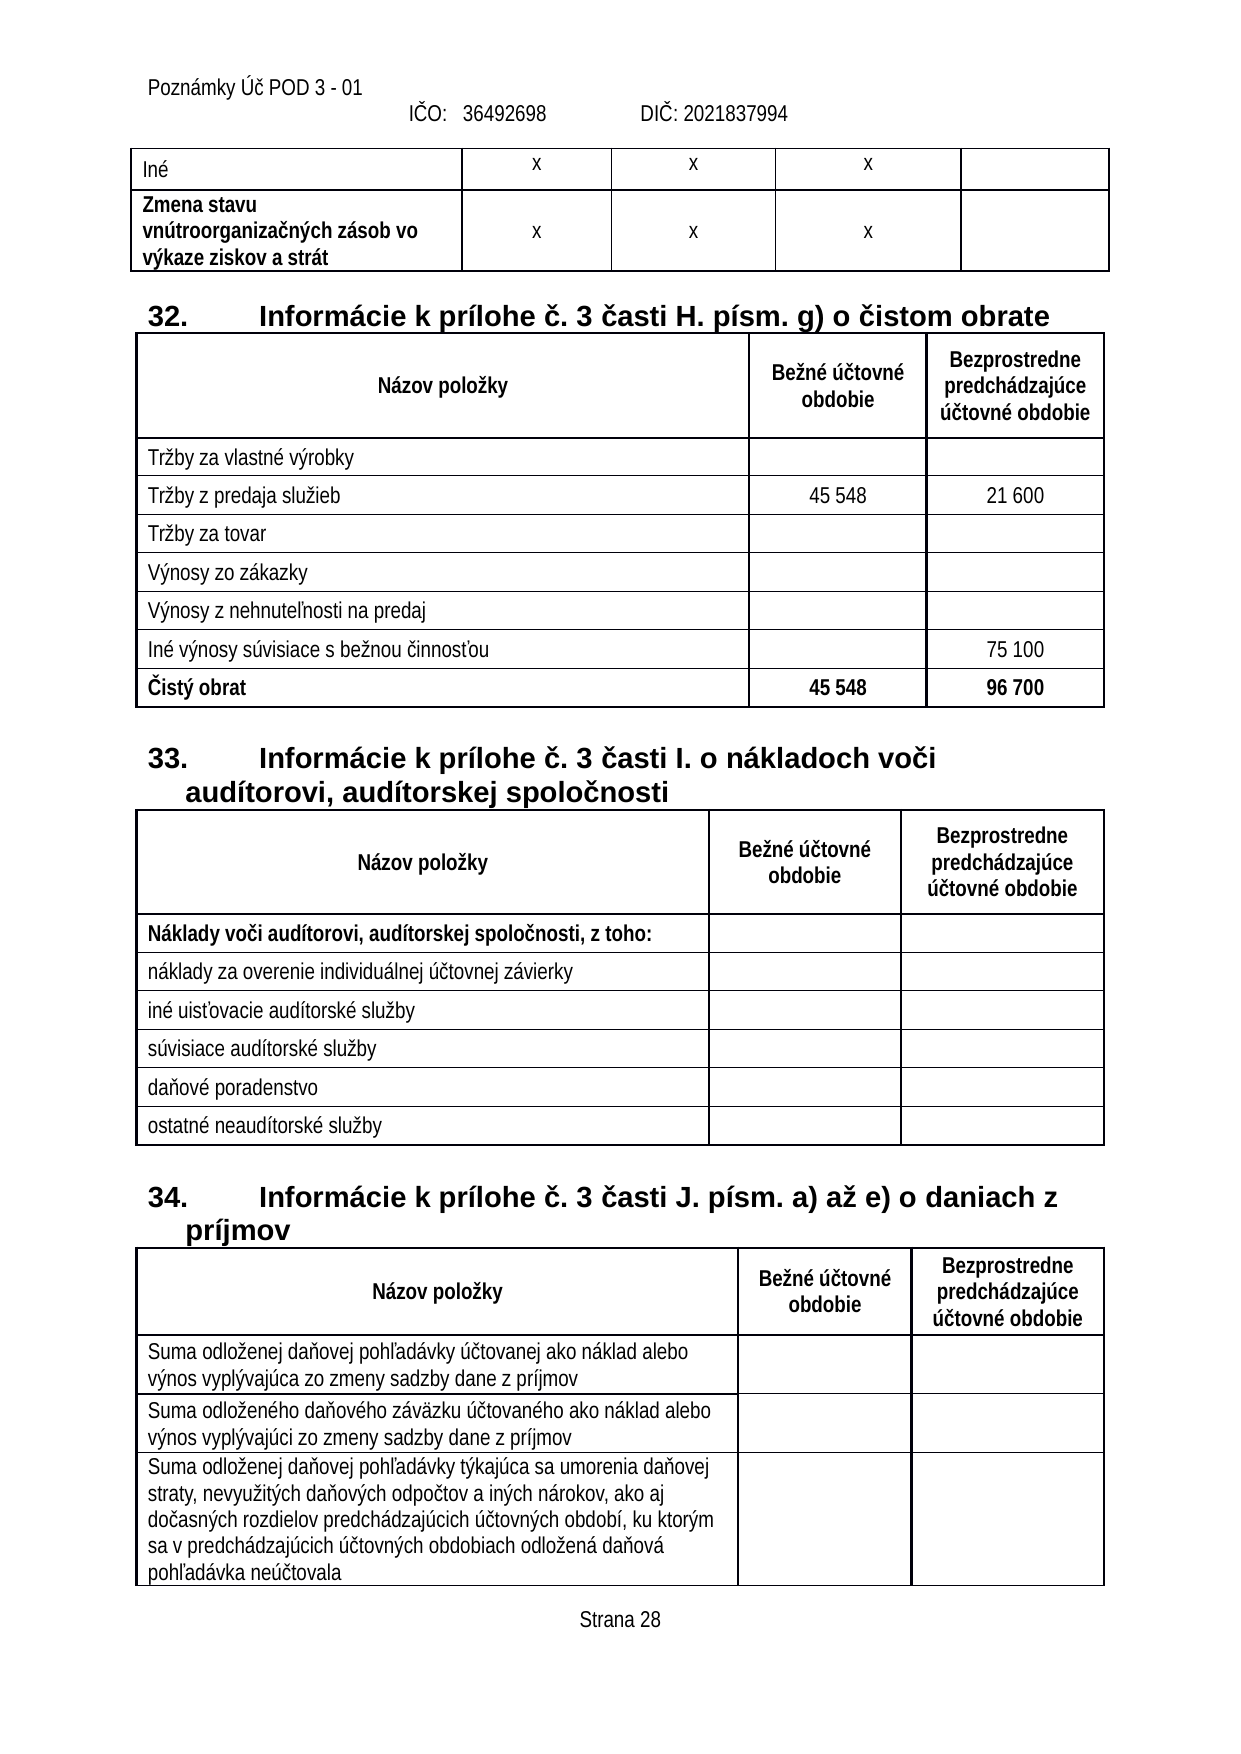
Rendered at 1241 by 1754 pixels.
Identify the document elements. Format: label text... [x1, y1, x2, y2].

table_cell Výnosy zo zákazky [138, 553, 748, 591]
list Informácie k prílohe č. 3 časti I. o nákladoch voči audítorovi, audítorskej spoločnosti [148, 742, 1092, 809]
table_cell [750, 553, 925, 591]
table_cell Tržby z predaja služieb [138, 476, 748, 514]
table_cell [750, 630, 925, 667]
table_cell iné uisťovacie audítorské služby [138, 991, 708, 1029]
table_cell [710, 1068, 900, 1106]
table_header Bezprostredne predchádzajúce účtovné obdobie [928, 334, 1103, 437]
list Informácie k prílohe č. 3 časti J. písm. a) až e) o daniach z príjmov [148, 1179, 1092, 1247]
table_cell Suma odloženej daňovej pohľadávky účtovanej ako náklad alebo výnos vyplývajúca zo zmeny sadzby dane z príjmov [138, 1336, 737, 1393]
table_cell [928, 592, 1103, 629]
table_header Bežné účtovné obdobie [710, 811, 900, 913]
table_cell [739, 1336, 910, 1393]
table_cell 75 100 [928, 630, 1103, 667]
table_cell [962, 149, 1108, 189]
table_cell [902, 953, 1103, 990]
table_cell [750, 439, 925, 475]
table_cell 21 600 [928, 476, 1103, 514]
table_cell Výnosy z nehnuteľnosti na predaj [138, 592, 748, 629]
table_cell [739, 1394, 910, 1452]
list Informácie k prílohe č. 3 časti H. písm. g) o čistom obrate [148, 299, 1092, 332]
table_cell [710, 953, 900, 990]
table_cell x [612, 149, 775, 189]
table_cell [710, 1107, 900, 1144]
table_header Bežné účtovné obdobie [739, 1249, 910, 1334]
table_cell [913, 1453, 1103, 1585]
table_cell x [463, 149, 611, 189]
table_cell [710, 915, 900, 952]
table_cell Tržby za vlastné výrobky [138, 439, 748, 475]
table_cell Zmena stavu vnútroorganizačných zásob vo výkaze ziskov a strát [132, 191, 461, 270]
table_cell x [463, 191, 611, 270]
table_cell [710, 991, 900, 1029]
table_cell ostatné neaudítorské služby [138, 1107, 708, 1144]
table_header Bezprostredne predchádzajúce účtovné obdobie [913, 1249, 1103, 1334]
table_header Názov položky [138, 1249, 737, 1334]
table_cell x [612, 191, 775, 270]
table_cell [962, 191, 1108, 270]
table_header Názov položky [138, 334, 748, 437]
table_cell súvisiace audítorské služby [138, 1030, 708, 1067]
table_cell Čistý obrat [138, 669, 748, 706]
table_cell x [776, 191, 960, 270]
table_cell [750, 515, 925, 552]
table_cell 96 700 [928, 669, 1103, 706]
table_cell [928, 553, 1103, 591]
table_header Názov položky [138, 811, 708, 913]
table_cell [928, 439, 1103, 475]
table_cell Náklady voči audítorovi, audítorskej spoločnosti, z toho: [138, 915, 708, 952]
table_cell Tržby za tovar [138, 515, 748, 552]
table_cell Iné [132, 149, 461, 189]
table_cell daňové poradenstvo [138, 1068, 708, 1106]
table_cell [710, 1030, 900, 1067]
table_cell [902, 1107, 1103, 1144]
table_header Bezprostredne predchádzajúce účtovné obdobie [902, 811, 1103, 913]
table_cell náklady za overenie individuálnej účtovnej závierky [138, 953, 708, 990]
table_cell [750, 592, 925, 629]
table_cell Suma odloženej daňovej pohľadávky týkajúca sa umorenia daňovej straty, nevyužitých daňových odpočtov a iných nárokov, ako aj dočasných rozdielov predchádzajúcich účtovných období, ku ktorým sa v predchádzajúcich účtovných obdobiach odložená daňová pohľadávka neúčtovala [138, 1453, 737, 1585]
table_cell Iné výnosy súvisiace s bežnou činnosťou [138, 630, 748, 667]
table_cell [913, 1394, 1103, 1452]
table_cell [902, 915, 1103, 952]
table_cell 45 548 [750, 476, 925, 514]
table_cell [928, 515, 1103, 552]
table_cell 45 548 [750, 669, 925, 706]
table_cell [739, 1453, 910, 1585]
table_cell Suma odloženého daňového záväzku účtovaného ako náklad alebo výnos vyplývajúci zo zmeny sadzby dane z príjmov [138, 1395, 737, 1452]
table_cell [913, 1336, 1103, 1393]
table_cell x [776, 149, 960, 189]
table_cell [902, 1030, 1103, 1067]
table_header Bežné účtovné obdobie [750, 334, 925, 437]
table_cell [902, 1068, 1103, 1106]
table_cell [902, 991, 1103, 1029]
